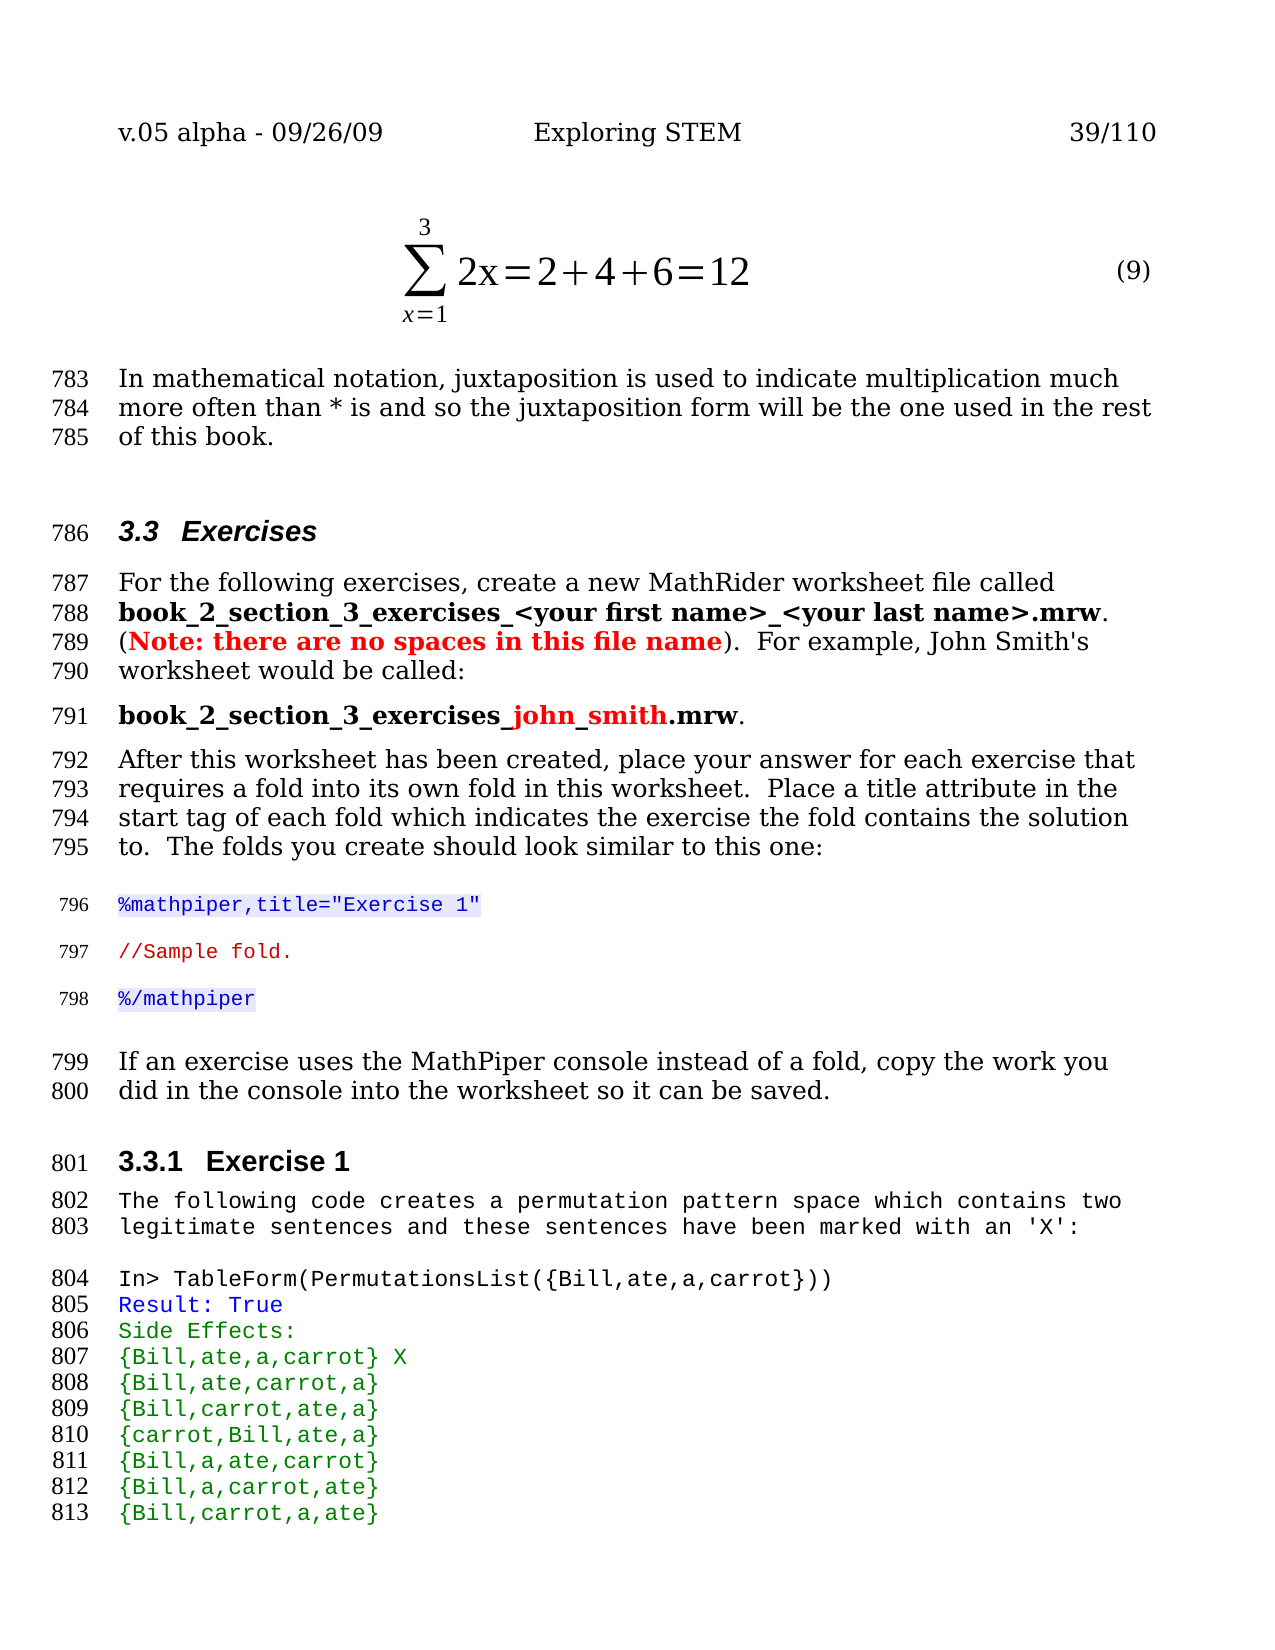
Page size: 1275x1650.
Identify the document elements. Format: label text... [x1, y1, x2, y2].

text {carrot,Bill,ate,a} [118, 1423, 1157, 1449]
text For the following exercises, create a new MathRider worksheet file called book_2_section_3_exercises_<your first name>_<your last name>.mrw. (Note: there are no spaces in this file name). For example, John Smith's worksheet would be called: [118, 569, 1157, 686]
text {Bill,ate,a,carrot} X [118, 1345, 1157, 1371]
text {Bill,a,ate,carrot} [118, 1449, 1157, 1475]
text {Bill,a,carrot,ate} [118, 1475, 1157, 1501]
text After this worksheet has been created, place your answer for each exercise that requires a fold into its own fold in this worksheet. Place a title attribute in the start tag of each fold which indicates the exercise the fold contains the solution to. The folds you create should look similar to this one: [118, 745, 1157, 862]
text In mathematical notation, juxtaposition is used to indicate multiplication much more often than * is and so the juxtaposition form will be the one used in the rest of this book. [118, 364, 1157, 452]
text The following code creates a permutation pattern space which contains two legitimate sentences and these sentences have been marked with an 'X': [118, 1190, 1157, 1242]
text In> TableForm(PermutationsList({Bill,ate,a,carrot})) [118, 1268, 1157, 1293]
subtitle Exercise 1 [118, 1144, 1157, 1178]
text Result: True [118, 1293, 1157, 1319]
subtitle Exercises [118, 514, 1157, 548]
text {Bill,carrot,ate,a} [118, 1397, 1157, 1423]
table_header (9) [1041, 206, 1157, 335]
text //Sample fold. [118, 941, 1157, 965]
text book_2_section_3_exercises_john_smith.mrw. [118, 701, 1157, 730]
text {Bill,carrot,a,ate} [118, 1501, 1157, 1527]
text %mathpiper,title="Exercise 1" [118, 894, 1157, 917]
text %/mathpiper [118, 988, 1157, 1012]
table_header [118, 206, 1041, 335]
text If an exercise uses the MathPiper console instead of a fold, copy the work you did in the console into the worksheet so it can be saved. [118, 1047, 1157, 1105]
text {Bill,ate,carrot,a} [118, 1371, 1157, 1397]
text Side Effects: [118, 1319, 1157, 1345]
